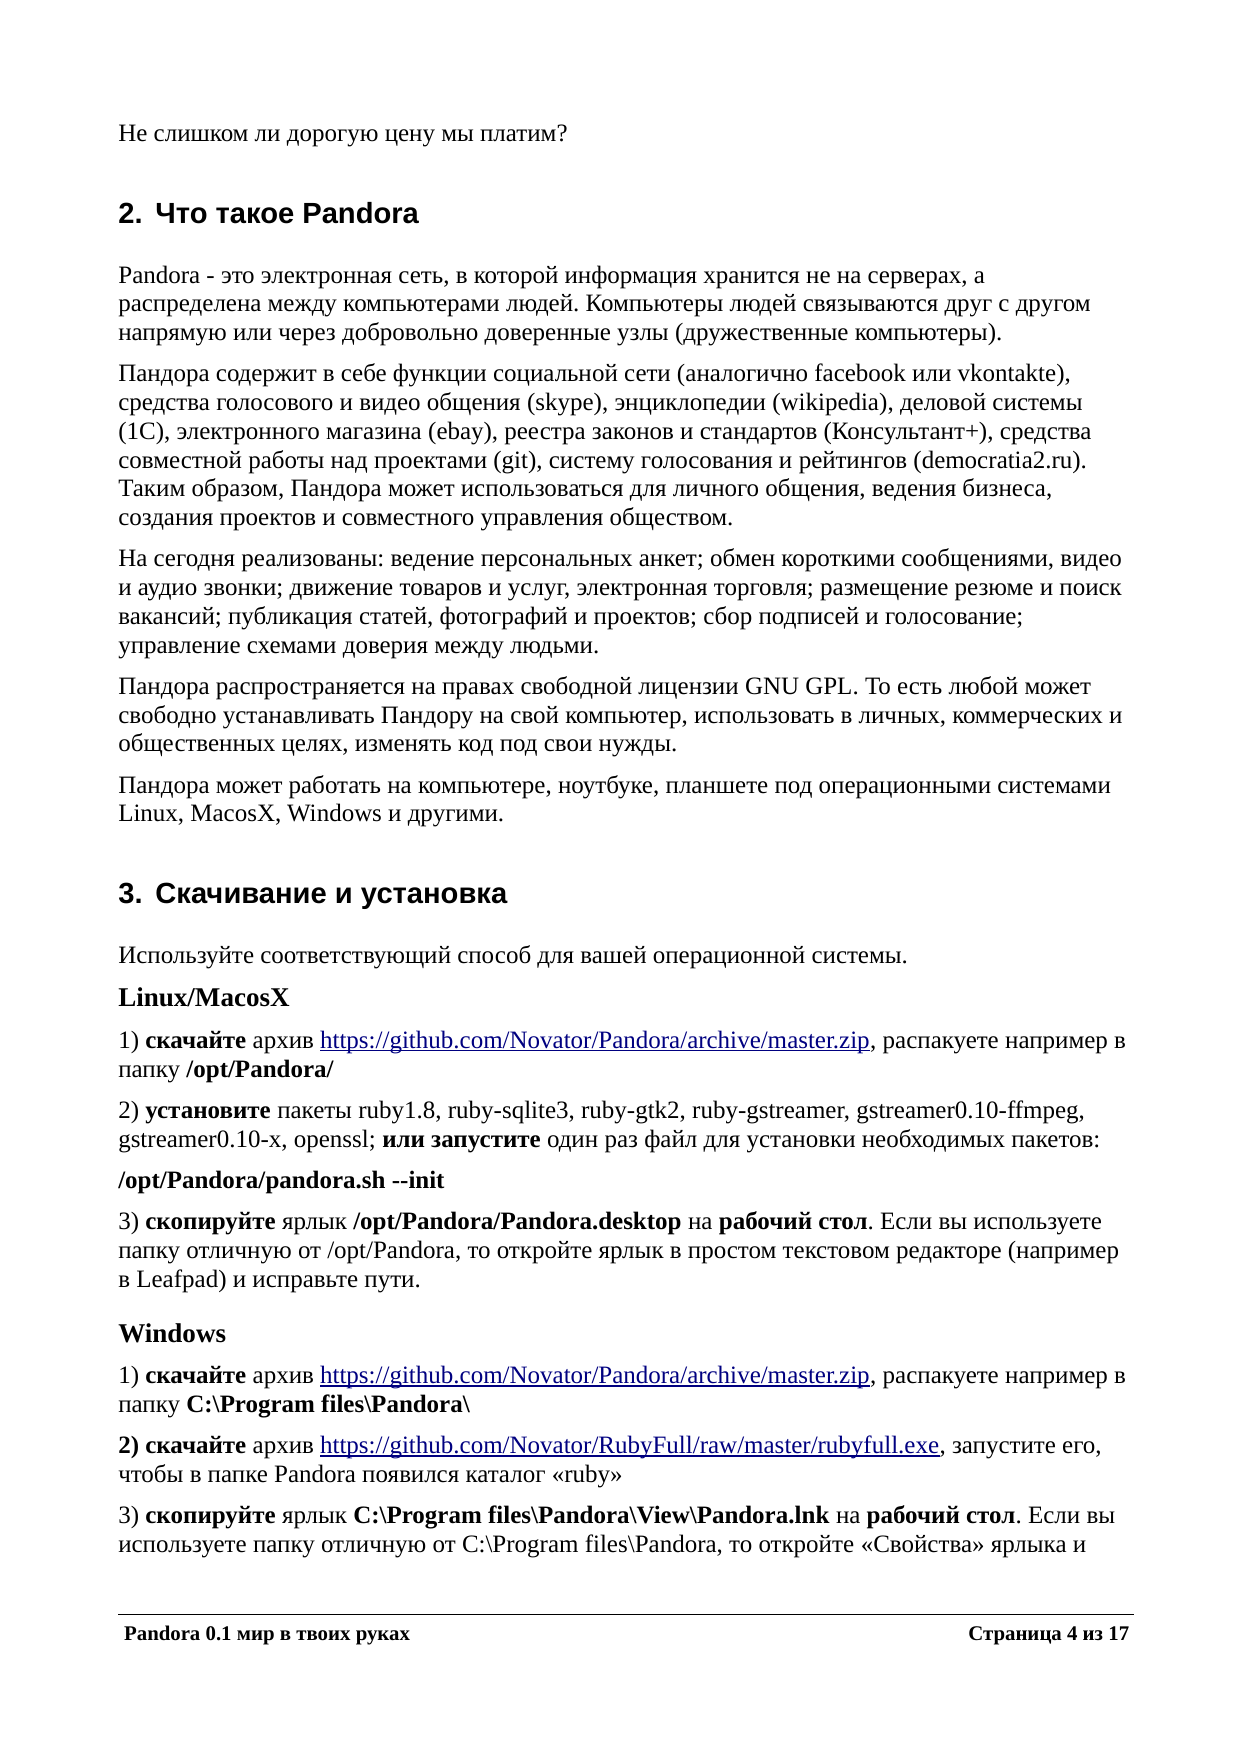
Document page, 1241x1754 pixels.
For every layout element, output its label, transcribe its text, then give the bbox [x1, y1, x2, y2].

text Используйте соответствующий способ для вашей операционной системы. [118, 940, 1134, 969]
text 2) скачайте архив https://github.com/Novator/RubyFull/raw/master/rubyfull.exe, запустите его, чтобы в папке Pandora появился каталог «ruby» [118, 1430, 1134, 1488]
text Пандора содержит в себе функции социальной сети (аналогично facebook или vkontakte), средства голосового и видео общения (skype), энциклопедии (wikipedia), деловой системы (1C), электронного магазина (ebay), реестра законов и стандартов (Консультант+), средства совместной работы над проектами (git), систему голосования и рейтингов (democratia2.ru). Таким образом, Пандора может использоваться для личного общения, ведения бизнеса, создания проектов и совместного управления обществом. [118, 358, 1134, 531]
subtitle Скачивание и установка [118, 876, 1134, 910]
text Не слишком ли дорогую цену мы платим? [118, 118, 1134, 147]
text Linux/MacosX [118, 981, 1134, 1012]
text Windows [118, 1317, 1134, 1348]
subtitle Что такое Pandora [118, 196, 1134, 229]
text 3) скопируйте ярлык C:\Program files\Pandora\View\Pandora.lnk на рабочий стол. Если вы используете папку отличную от C:\Program files\Pandora, то откройте «Свойства» ярлыка и [118, 1500, 1134, 1558]
text 3) скопируйте ярлык /opt/Pandora/Pandora.desktop на рабочий стол. Если вы используете папку отличную от /opt/Pandora, то откройте ярлык в простом текстовом редакторе (например в Leafpad) и исправьте пути. [118, 1206, 1134, 1292]
text Пандора может работать на компьютере, ноутбуке, планшете под операционными системами Linux, MacosX, Windows и другими. [118, 770, 1134, 827]
text Pandora - это электронная сеть, в которой информация хранится не на серверах, а распределена между компьютерами людей. Компьютеры людей связываются друг с другом напрямую или через добровольно доверенные узлы (дружественные компьютеры). [118, 260, 1134, 346]
text 1) скачайте архив https://github.com/Novator/Pandora/archive/master.zip, распакуете например в папку C:\Program files\Pandora\ [118, 1360, 1134, 1418]
text 2) установите пакеты ruby1.8, ruby-sqlite3, ruby-gtk2, ruby-gstreamer, gstreamer0.10-ffmpeg, gstreamer0.10-x, openssl; или запустите один раз файл для установки необходимых пакетов: [118, 1095, 1134, 1152]
text На сегодня реализованы: ведение персональных анкет; обмен короткими сообщениями, видео и аудио звонки; движение товаров и услуг, электронная торговля; размещение резюме и поиск вакансий; публикация статей, фотографий и проектов; сбор подписей и голосование; управление схемами доверия между людьми. [118, 543, 1134, 658]
text /opt/Pandora/pandora.sh --init [118, 1165, 1134, 1194]
text Пандора распространяется на правах свободной лицензии GNU GPL. То есть любой может свободно устанавливать Пандору на свой компьютер, использовать в личных, коммерческих и общественных целях, изменять код под свои нужды. [118, 671, 1134, 757]
text 1) скачайте архив https://github.com/Novator/Pandora/archive/master.zip, распакуете например в папку /opt/Pandora/ [118, 1025, 1134, 1082]
